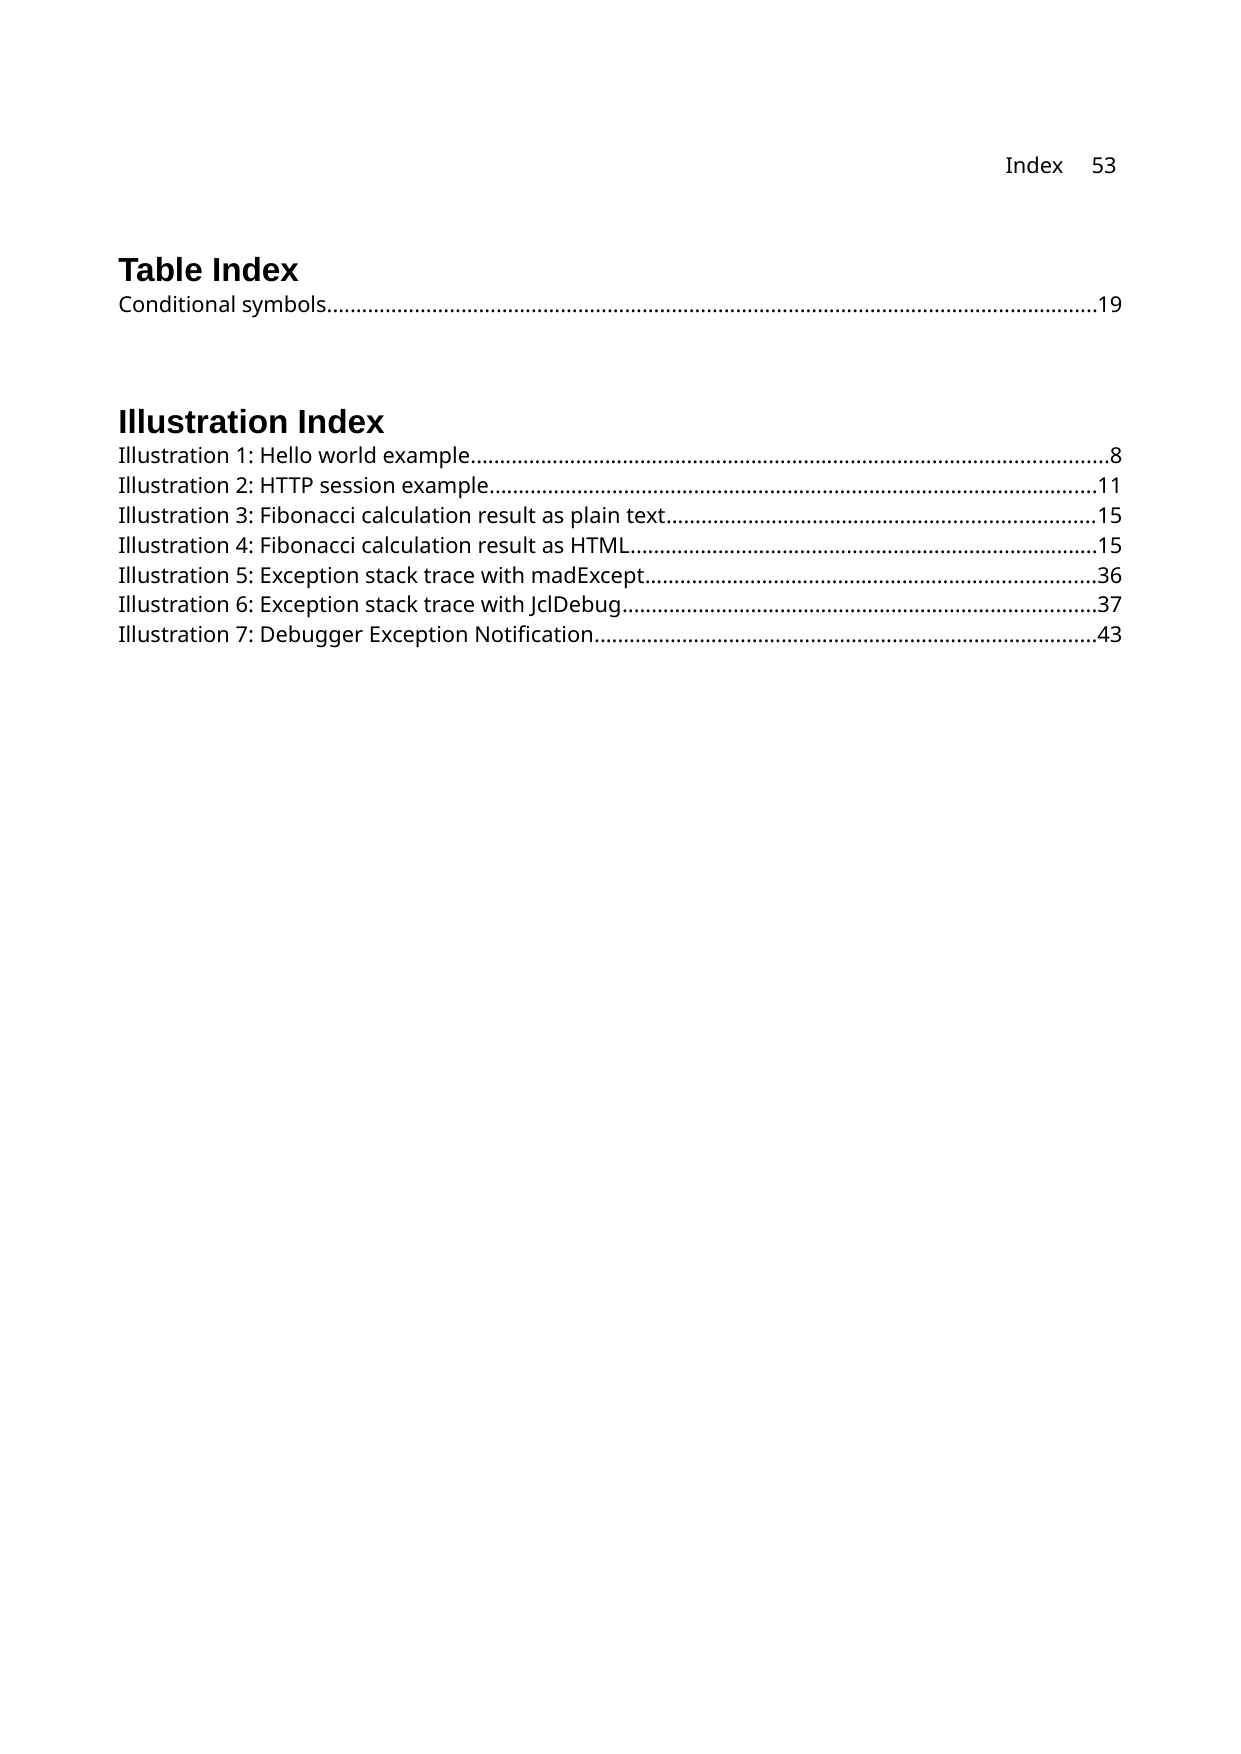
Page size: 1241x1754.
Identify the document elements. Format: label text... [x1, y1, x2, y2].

text Illustration 4: Fibonacci calculation result as HTML 15 [118, 530, 1122, 560]
subtitle Illustration Index [118, 403, 1122, 441]
text Conditional symbols 19 [118, 289, 1122, 319]
text Illustration 7: Debugger Exception Notification 43 [118, 619, 1122, 649]
text Illustration 2: HTTP session example 11 [118, 470, 1122, 500]
subtitle Table Index [118, 252, 1122, 289]
text Illustration 5: Exception stack trace with madExcept 36 [118, 560, 1122, 589]
text Illustration 6: Exception stack trace with JclDebug 37 [118, 589, 1122, 619]
text Illustration 1: Hello world example 8 [118, 441, 1122, 470]
text Illustration 3: Fibonacci calculation result as plain text 15 [118, 500, 1122, 530]
